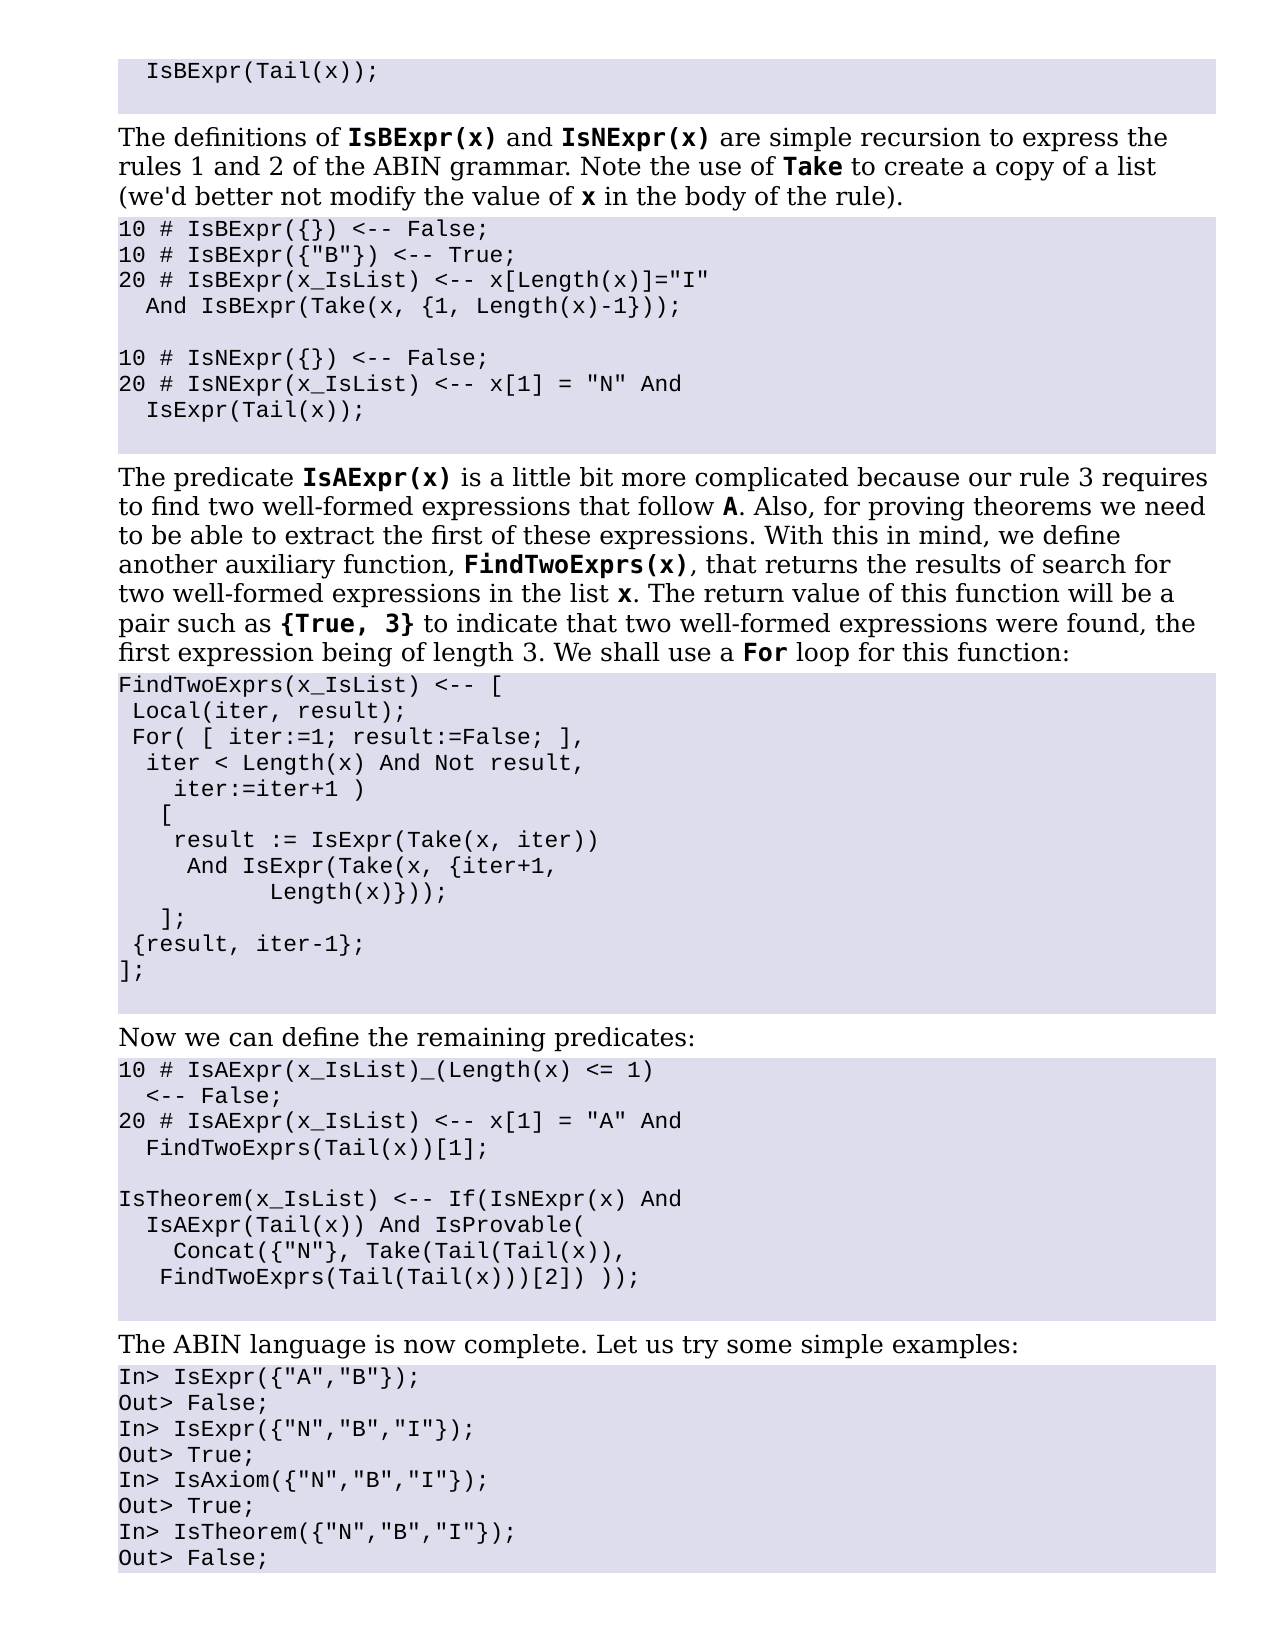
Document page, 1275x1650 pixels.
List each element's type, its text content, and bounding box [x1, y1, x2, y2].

text The ABIN language is now complete. Let us try some simple examples: [118, 1330, 1216, 1359]
text The predicate IsAExpr(x) is a little bit more complicated because our rule 3 requires to find two well-formed expressions that follow A. Also, for proving theorems we need to be able to extract the first of these expressions. With this in mind, we define another auxiliary function, FindTwoExprs(x), that returns the results of search for two well-formed expressions in the list x. The return value of this function will be a pair such as {True, 3} to indicate that two well-formed expressions were found, the first expression being of length 3. We shall use a For loop for this function: [118, 463, 1216, 667]
text Now we can define the remaining predicates: [118, 1023, 1216, 1052]
table_header In> IsExpr({"A","B"}); Out> False; In> IsExpr({"N","B","I"}); Out> True; In> IsAxiom({"N","B","I"}); Out> True; In> IsTheorem({"N","B","I"}); Out> False; [118, 1365, 1216, 1573]
table_header 10 # IsBExpr({}) <-- False; 10 # IsBExpr({"B"}) <-- True; 20 # IsBExpr(x_IsList) <-- x[Length(x)]="I" And IsBExpr(Take(x, {1, Length(x)-1})); 10 # IsNExpr({}) <-- False; 20 # IsNExpr(x_IsList) <-- x[1] = "N" And IsExpr(Tail(x)); [118, 217, 1216, 454]
table_header IsBExpr(Tail(x)); [118, 59, 1216, 114]
table_header 10 # IsAExpr(x_IsList)_(Length(x) <= 1) <-- False; 20 # IsAExpr(x_IsList) <-- x[1] = "A" And FindTwoExprs(Tail(x))[1]; IsTheorem(x_IsList) <-- If(IsNExpr(x) And IsAExpr(Tail(x)) And IsProvable( Concat({"N"}, Take(Tail(Tail(x)), FindTwoExprs(Tail(Tail(x)))[2]) )); [118, 1058, 1216, 1321]
table_header FindTwoExprs(x_IsList) <-- [ Local(iter, result); For( [ iter:=1; result:=False; ], iter < Length(x) And Not result, iter:=iter+1 ) [ result := IsExpr(Take(x, iter)) And IsExpr(Take(x, {iter+1, Length(x)})); ]; {result, iter-1}; ]; [118, 673, 1216, 1014]
text The definitions of IsBExpr(x) and IsNExpr(x) are simple recursion to express the rules 1 and 2 of the ABIN grammar. Note the use of Take to create a copy of a list (we'd better not modify the value of x in the body of the rule). [118, 123, 1216, 211]
